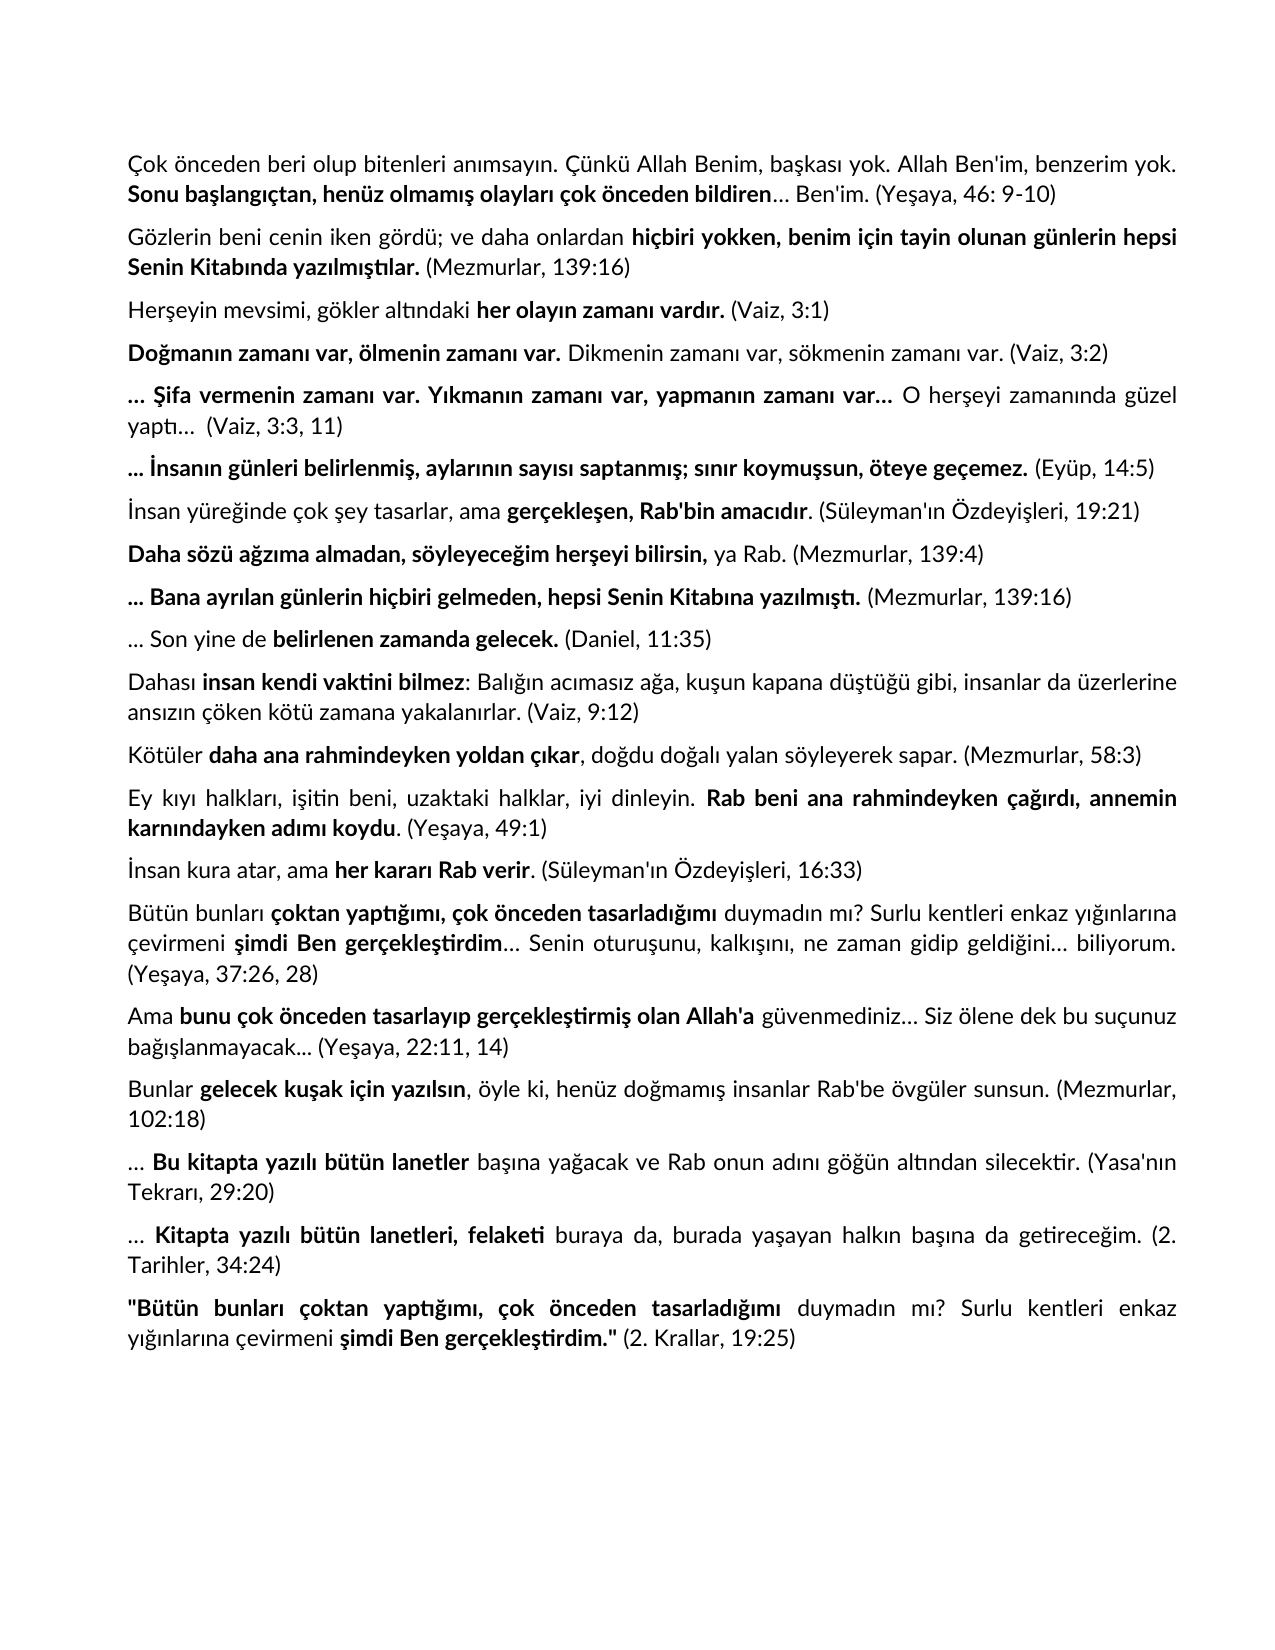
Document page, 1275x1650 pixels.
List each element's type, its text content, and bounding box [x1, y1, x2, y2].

text ... Bana ayrılan günlerin hiçbiri gelmeden, hepsi Senin Kitabına yazılmıştı. (Mezmurlar, 139:16) [127, 582, 1177, 610]
text İnsan yüreğinde çok şey tasarlar, ama gerçekleşen, Rab'bin amacıdır. (Süleyman'ın Özdeyişleri, 19:21) [127, 497, 1177, 524]
text "Bütün bunları çoktan yaptığımı, çok önceden tasarladığımı duymadın mı? Surlu kentleri enkaz yığınlarına çevirmeni şimdi Ben gerçekleştirdim." (2. Krallar, 19:25) [127, 1294, 1177, 1351]
text Bütün bunları çoktan yaptığımı, çok önceden tasarladığımı duymadın mı? Surlu kentleri enkaz yığınlarına çevirmeni şimdi Ben gerçekleştirdim… Senin oturuşunu, kalkışını, ne zaman gidip geldiğini… biliyorum. (Yeşaya, 37:26, 28) [127, 899, 1177, 987]
text Ama bunu çok önceden tasarlayıp gerçekleştirmiş olan Allah'a güvenmediniz… Siz ölene dek bu suçunuz bağışlanmayacak... (Yeşaya, 22:11, 14) [127, 1002, 1177, 1060]
text Ey kıyı halkları, işitin beni, uzaktaki halklar, iyi dinleyin. Rab beni ana rahmindeyken çağırdı, annemin karnındayken adımı koydu. (Yeşaya, 49:1) [127, 783, 1177, 841]
text … Kitapta yazılı bütün lanetleri, felaketi buraya da, burada yaşayan halkın başına da getireceğim. (2. Tarihler, 34:24) [127, 1221, 1177, 1278]
text ... Son yine de belirlenen zamanda gelecek. (Daniel, 11:35) [127, 625, 1177, 652]
text Gözlerin beni cenin iken gördü; ve daha onlardan hiçbiri yokken, benim için tayin olunan günlerin hepsi Senin Kitabında yazılmıştılar. (Mezmurlar, 139:16) [127, 223, 1177, 281]
text … Şifa vermenin zamanı var. Yıkmanın zamanı var, yapmanın zamanı var… O herşeyi zamanında güzel yaptı… (Vaiz, 3:3, 11) [127, 381, 1177, 439]
text İnsan kura atar, ama her kararı Rab verir. (Süleyman'ın Özdeyişleri, 16:33) [127, 856, 1177, 884]
text Kötüler daha ana rahmindeyken yoldan çıkar, doğdu doğalı yalan söyleyerek sapar. (Mezmurlar, 58:3) [127, 741, 1177, 768]
text Daha sözü ağzıma almadan, söyleyeceğim herşeyi bilirsin, ya Rab. (Mezmurlar, 139:4) [127, 539, 1177, 567]
text Herşeyin mevsimi, gökler altındaki her olayın zamanı vardır. (Vaiz, 3:1) [127, 296, 1177, 323]
text Dahası insan kendi vaktini bilmez: Balığın acımasız ağa, kuşun kapana düştüğü gibi, insanlar da üzerlerine ansızın çöken kötü zamana yakalanırlar. (Vaiz, 9:12) [127, 668, 1177, 725]
text Doğmanın zamanı var, ölmenin zamanı var. Dikmenin zamanı var, sökmenin zamanı var. (Vaiz, 3:2) [127, 338, 1177, 366]
text … Bu kitapta yazılı bütün lanetler başına yağacak ve Rab onun adını göğün altından silecektir. (Yasa'nın Tekrarı, 29:20) [127, 1148, 1177, 1206]
text Çok önceden beri olup bitenleri anımsayın. Çünkü Allah Benim, başkası yok. Allah Ben'im, benzerim yok. Sonu başlangıçtan, henüz olmamış olayları çok önceden bildiren… Ben'im. (Yeşaya, 46: 9-10) [127, 150, 1177, 208]
text ... İnsanın günleri belirlenmiş, aylarının sayısı saptanmış; sınır koymuşsun, öteye geçemez. (Eyüp, 14:5) [127, 454, 1177, 482]
text Bunlar gelecek kuşak için yazılsın, öyle ki, henüz doğmamış insanlar Rab'be övgüler sunsun. (Mezmurlar, 102:18) [127, 1075, 1177, 1133]
